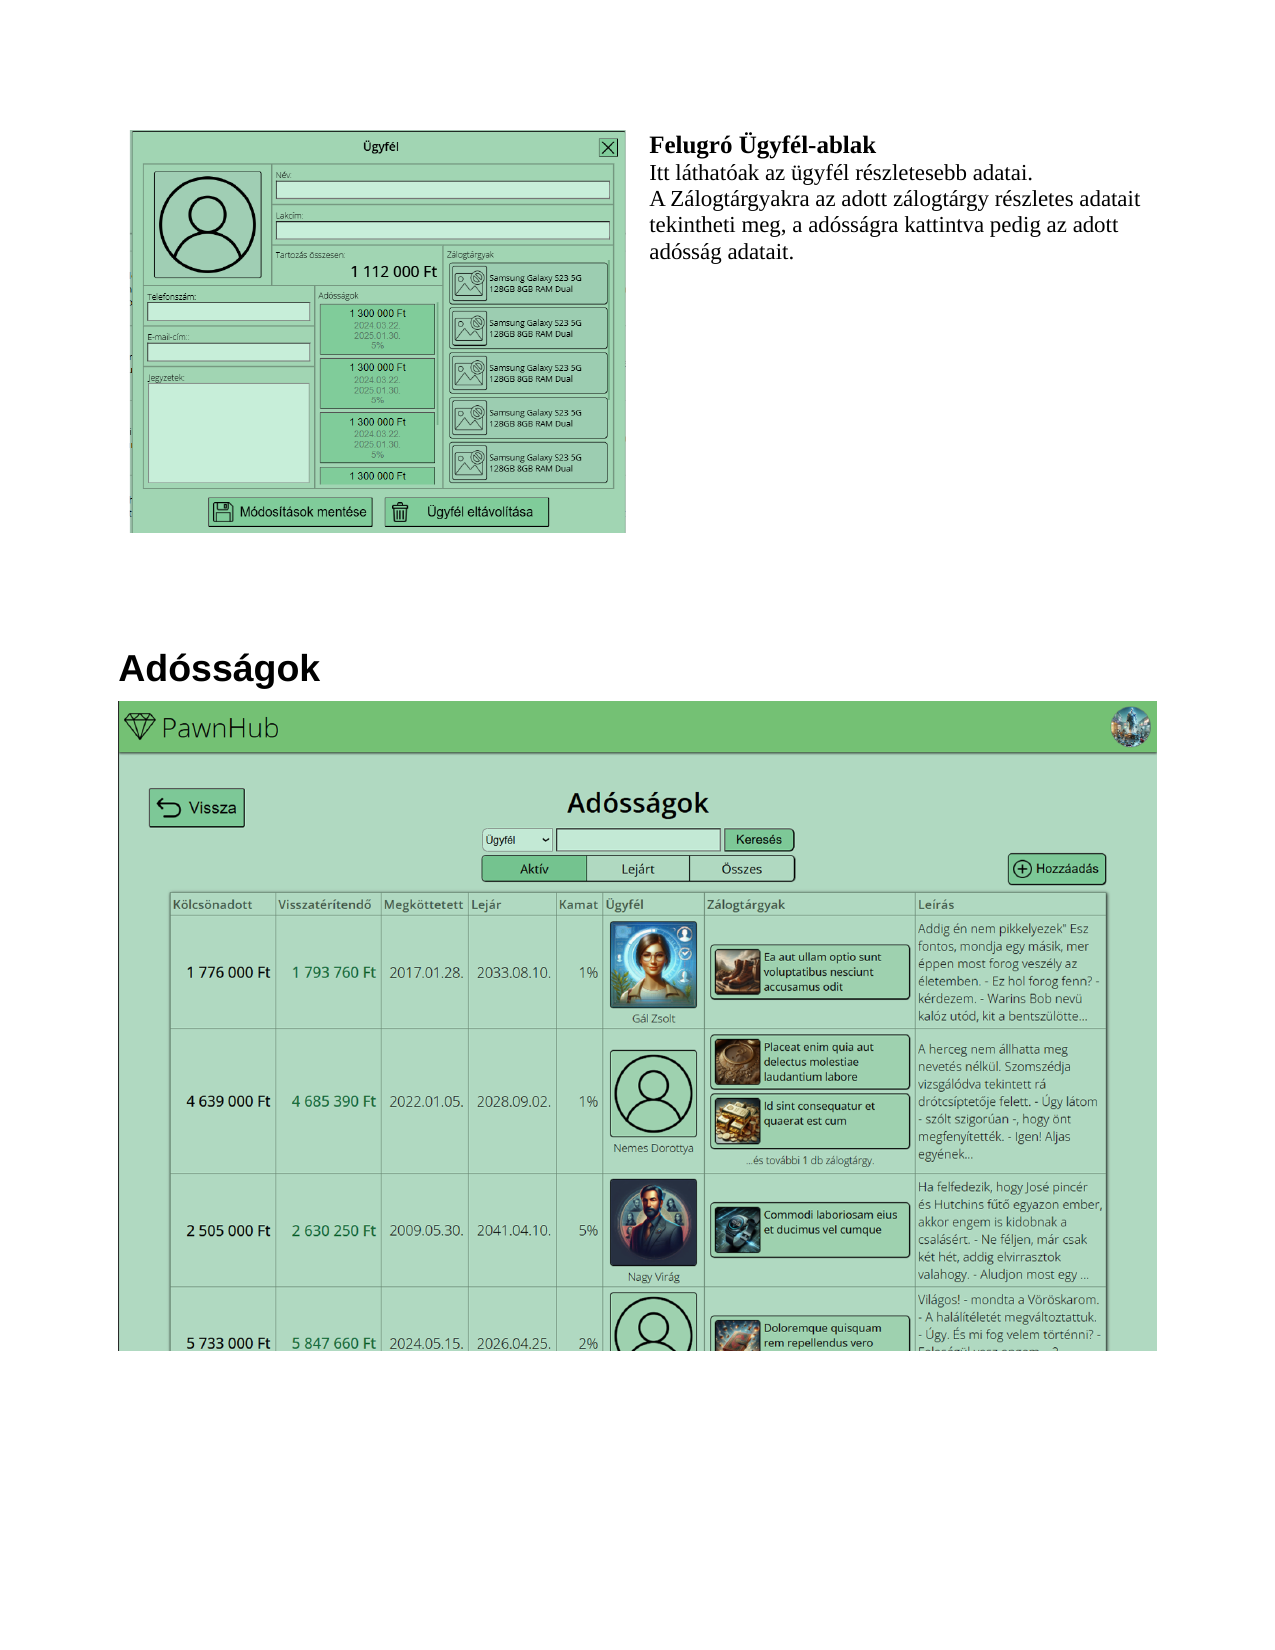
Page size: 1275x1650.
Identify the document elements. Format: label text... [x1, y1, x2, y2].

table_cell Felugró Ügyfél-ablak Itt láthatóak az ügyfél részletesebb adatai. A Zálogtárgyakra az adott zálogtárgy részletes adatait tekintheti meg, a adósságra kattintva pedig az adott adósság adatait. [638, 118, 1157, 573]
subtitle Adósságok [118, 646, 1157, 689]
picture [118, 701, 1157, 1351]
picture [129, 130, 626, 533]
table_cell [118, 118, 637, 573]
